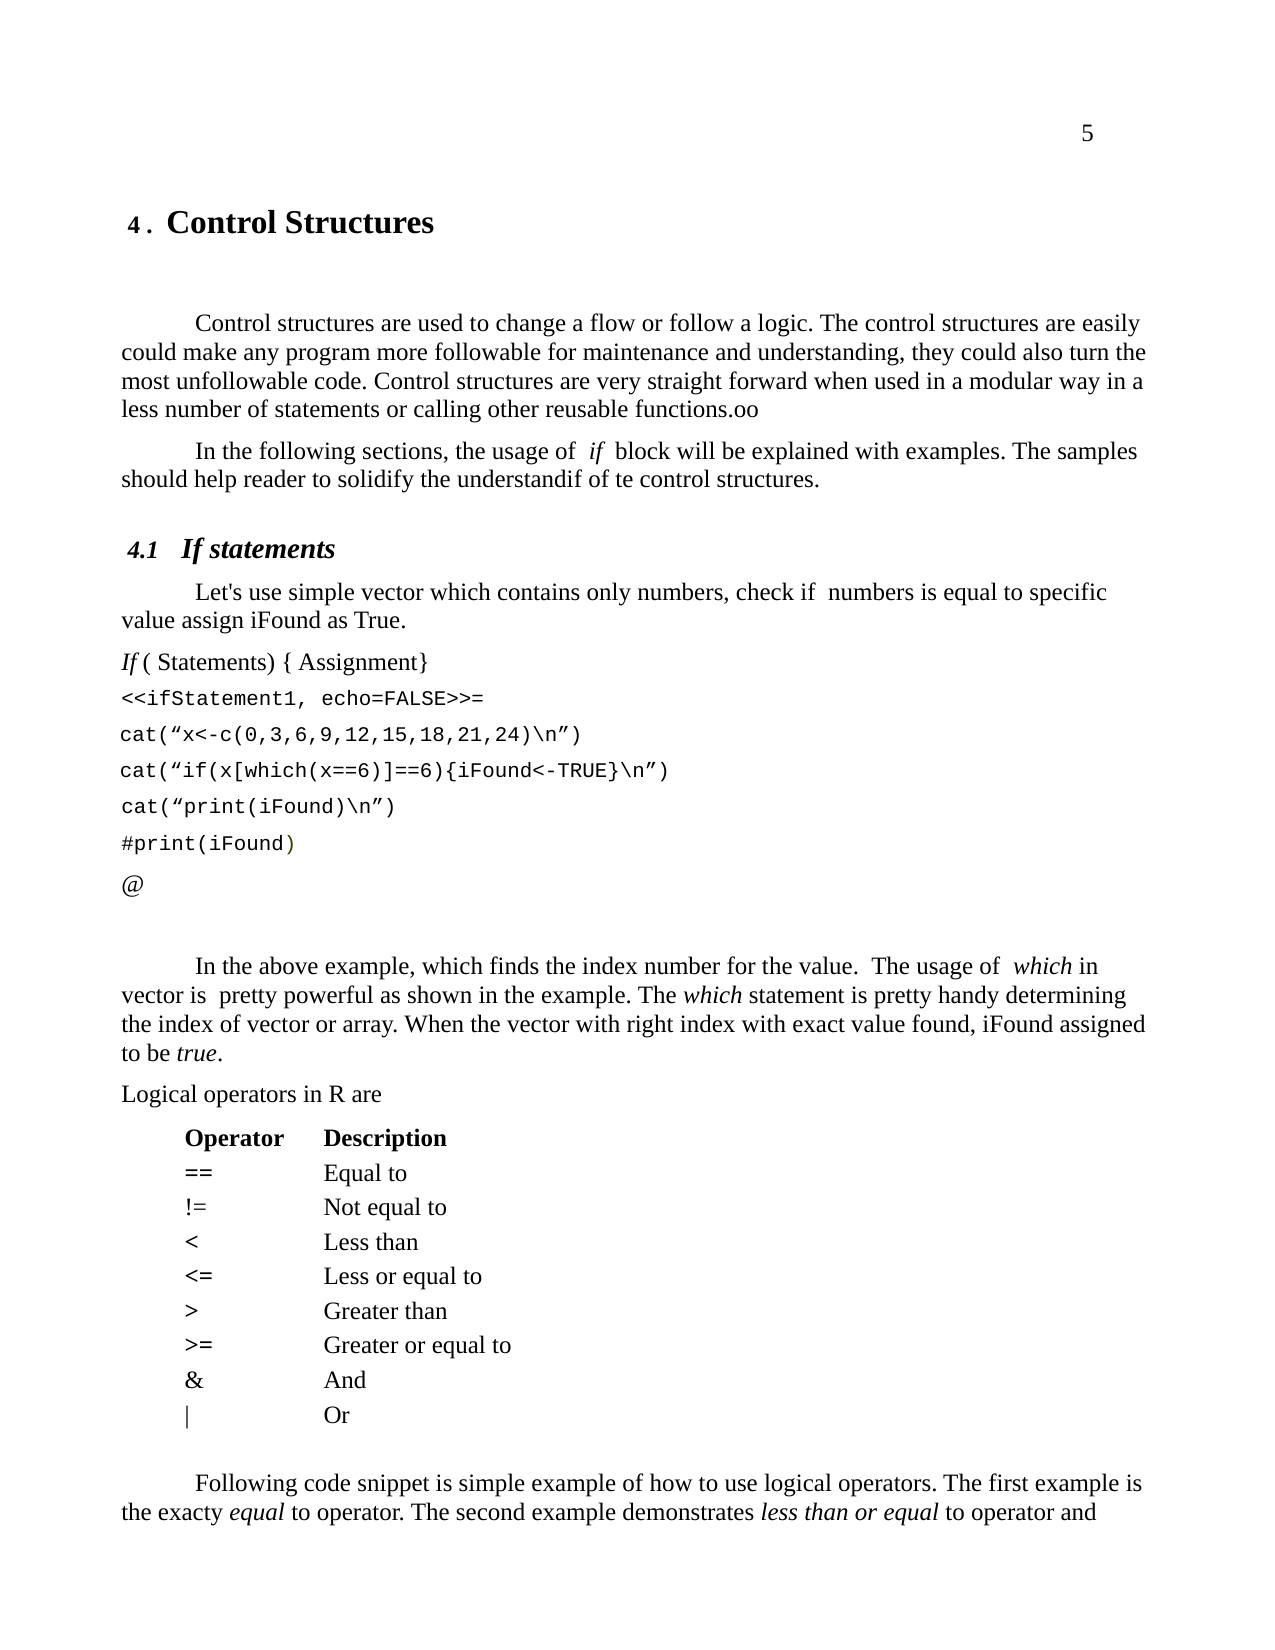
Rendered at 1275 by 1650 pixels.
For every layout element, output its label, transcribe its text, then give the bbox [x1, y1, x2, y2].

table_cell Less or equal to [316, 1259, 574, 1293]
text cat(“if(x[which(x==6)]==6){iFound<-TRUE}\n”) [119, 760, 1158, 784]
table_cell Greater or equal to [316, 1328, 574, 1362]
table_cell Not equal to [316, 1189, 574, 1224]
table_cell And [316, 1362, 574, 1397]
table_cell < [177, 1224, 316, 1258]
text Following code snippet is simple example of how to use logical operators. The first example is the exacty equal to operator. The second example demonstrates less than or equal to operator and [121, 1468, 1158, 1525]
text #print(iFound) [121, 833, 1158, 856]
text If ( Statements) { Assignment} [121, 647, 1158, 676]
text cat(“x<-c(0,3,6,9,12,15,18,21,24)\n”) [119, 724, 1158, 748]
table_cell == [177, 1155, 316, 1189]
table_cell Equal to [316, 1155, 574, 1189]
text cat(“print(iFound)\n”) [121, 797, 1158, 820]
text Control structures are used to change a flow or follow a logic. The control structures are easily could make any program more followable for maintenance and understanding, they could also turn the most unfollowable code. Control structures are very straight forward when used in a modular way in a less number of statements or calling other reusable functions.oo [121, 308, 1158, 423]
text Logical operators in R are [121, 1079, 1158, 1108]
table_cell != [177, 1189, 316, 1224]
text In the following sections, the usage of if block will be explained with examples. The samples should help reader to solidify the understandif of te control structures. [121, 436, 1158, 493]
table_cell Less than [316, 1224, 574, 1258]
table_header Operator [177, 1120, 316, 1155]
subtitle Control Structures [121, 202, 1158, 240]
text @ [121, 869, 1158, 898]
text <<ifStatement1, echo=FALSE>>= [121, 688, 1158, 712]
table_cell | [177, 1397, 316, 1431]
table_header Description [316, 1120, 574, 1155]
table_cell Greater than [316, 1293, 574, 1328]
table_cell > [177, 1293, 316, 1328]
table_cell <= [177, 1259, 316, 1293]
text Let's use simple vector which contains only numbers, check if numbers is equal to specific value assign iFound as True. [121, 577, 1158, 634]
subtitle If statements [121, 531, 1158, 564]
table_cell >= [177, 1328, 316, 1362]
text In the above example, which finds the index number for the value. The usage of which in vector is pretty powerful as shown in the example. The which statement is pretty handy determining the index of vector or array. When the vector with right index with exact value found, iFound assigned to be true. [121, 951, 1158, 1066]
table_cell Or [316, 1397, 574, 1431]
table_cell & [177, 1362, 316, 1397]
